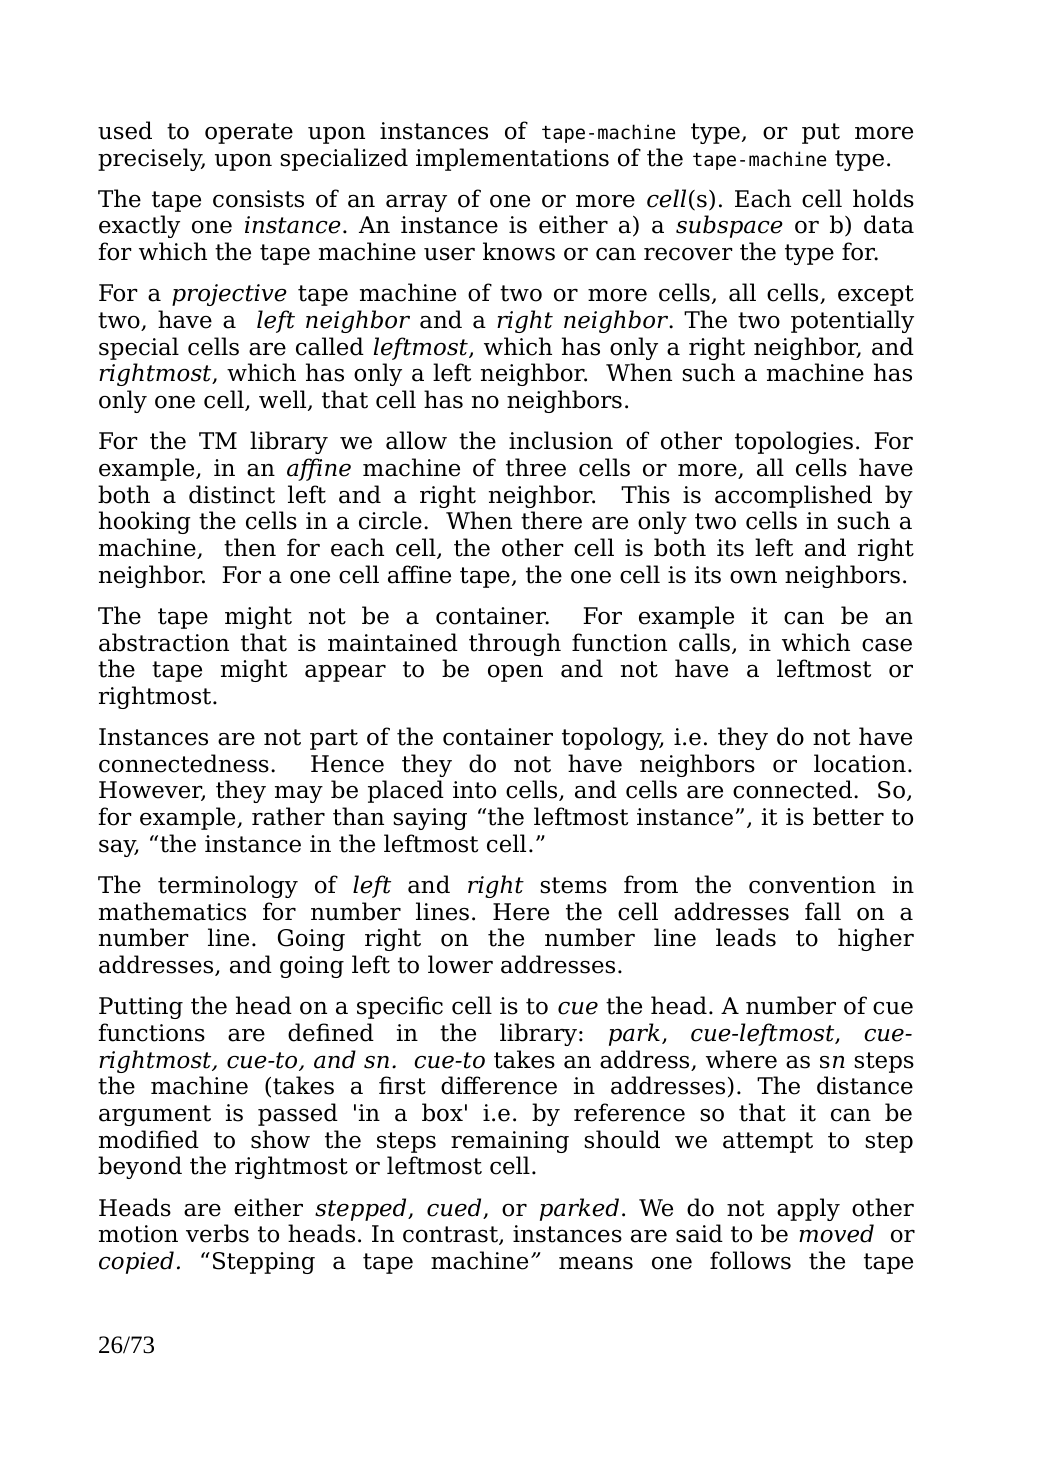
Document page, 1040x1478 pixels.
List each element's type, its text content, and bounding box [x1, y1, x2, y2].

text For a projective tape machine of two or more cells, all cells, except two, have a left neighbor and a right neighbor. The two potentially special cells are called leftmost, which has only a right neighbor, and rightmost, which has only a left neighbor. When such a machine has only one cell, well, that cell has no neighbors. [98, 281, 914, 414]
text The terminology of left and right stems from the convention in mathematics for number lines. Here the cell addresses fall on a number line. Going right on the number line leads to higher addresses, and going left to lower addresses. [98, 872, 914, 979]
text Instances are not part of the container topology, i.e. they do not have connectedness. Hence they do not have neighbors or location. However, they may be placed into cells, and cells are connected. So, for example, rather than saying “the leftmost instance”, it is better to say, “the instance in the leftmost cell.” [98, 724, 914, 858]
text The tape consists of an array of one or more cell(s). Each cell holds exactly one instance. An instance is either a) a subspace or b) data for which the tape machine user knows or can recover the type for. [98, 186, 914, 266]
text used to operate upon instances of tape-machine type, or put more precisely, upon specialized implementations of the tape-machine type. [98, 118, 914, 171]
text Heads are either stepped, cued, or parked. We do not apply other motion verbs to heads. In contrast, instances are said to be moved or copied. “Stepping a tape machine” means one follows the tape [98, 1195, 914, 1275]
text Putting the head on a specific cell is to cue the head. A number of cue functions are defined in the library: park, cue-leftmost, cue-rightmost, cue-to, and sn. cue-to takes an address, where as sn steps the machine (takes a first difference in addresses). The distance argument is passed 'in a box' i.e. by reference so that it can be modified to show the steps remaining should we attempt to step beyond the rightmost or leftmost cell. [98, 993, 914, 1180]
text For the TM library we allow the inclusion of other topologies. For example, in an affine machine of three cells or more, all cells have both a distinct left and a right neighbor. This is accomplished by hooking the cells in a circle. When there are only two cells in such a machine, then for each cell, the other cell is both its left and right neighbor. For a one cell affine tape, the one cell is its own neighbors. [98, 428, 914, 588]
text The tape might not be a container. For example it can be an abstraction that is maintained through function calls, in which case the tape might appear to be open and not have a leftmost or rightmost. [98, 603, 914, 710]
